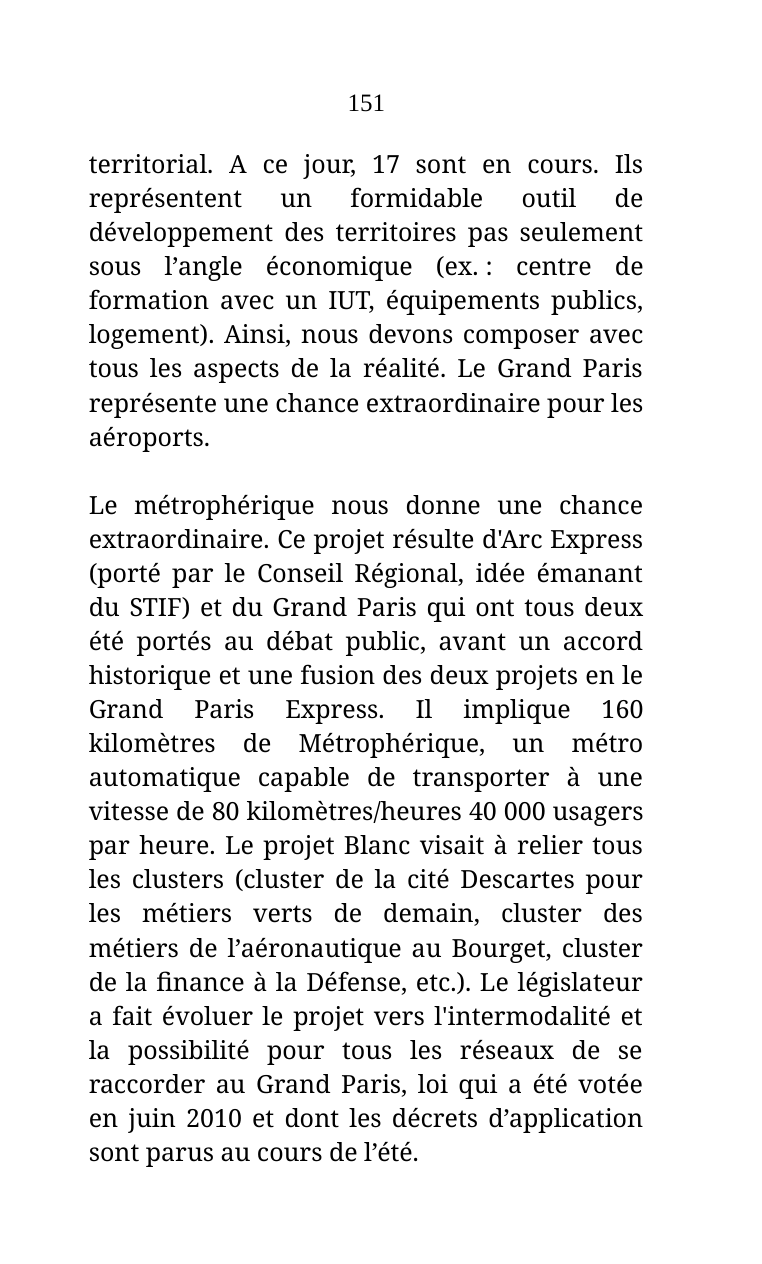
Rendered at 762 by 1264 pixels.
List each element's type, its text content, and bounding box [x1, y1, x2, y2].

text territorial. A ce jour, 17 sont en cours. Ils représentent un formidable outil de développement des territoires pas seulement sous l’angle économique (ex. : centre de formation avec un IUT, équipements publics, logement). Ainsi, nous devons composer avec tous les aspects de la réalité. Le Grand Paris représente une chance extraordinaire pour les aéroports. [88, 147, 644, 453]
text Le métrophérique nous donne une chance extraordinaire. Ce projet résulte d'Arc Express (porté par le Conseil Régional, idée émanant du STIF) et du Grand Paris qui ont tous deux été portés au débat public, avant un accord historique et une fusion des deux projets en le Grand Paris Express. Il implique 160 kilomètres de Métrophérique, un métro automatique capable de transporter à une vitesse de 80 kilomètres/heures 40 000 usagers par heure. Le projet Blanc visait à relier tous les clusters (cluster de la cité Descartes pour les métiers verts de demain, cluster des métiers de l’aéronautique au Bourget, cluster de la finance à la Défense, etc.). Le législateur a fait évoluer le projet vers l'intermodalité et la possibilité pour tous les réseaux de se raccorder au Grand Paris, loi qui a été votée en juin 2010 et dont les décrets d’application sont parus au cours de l’été. [88, 487, 644, 1169]
